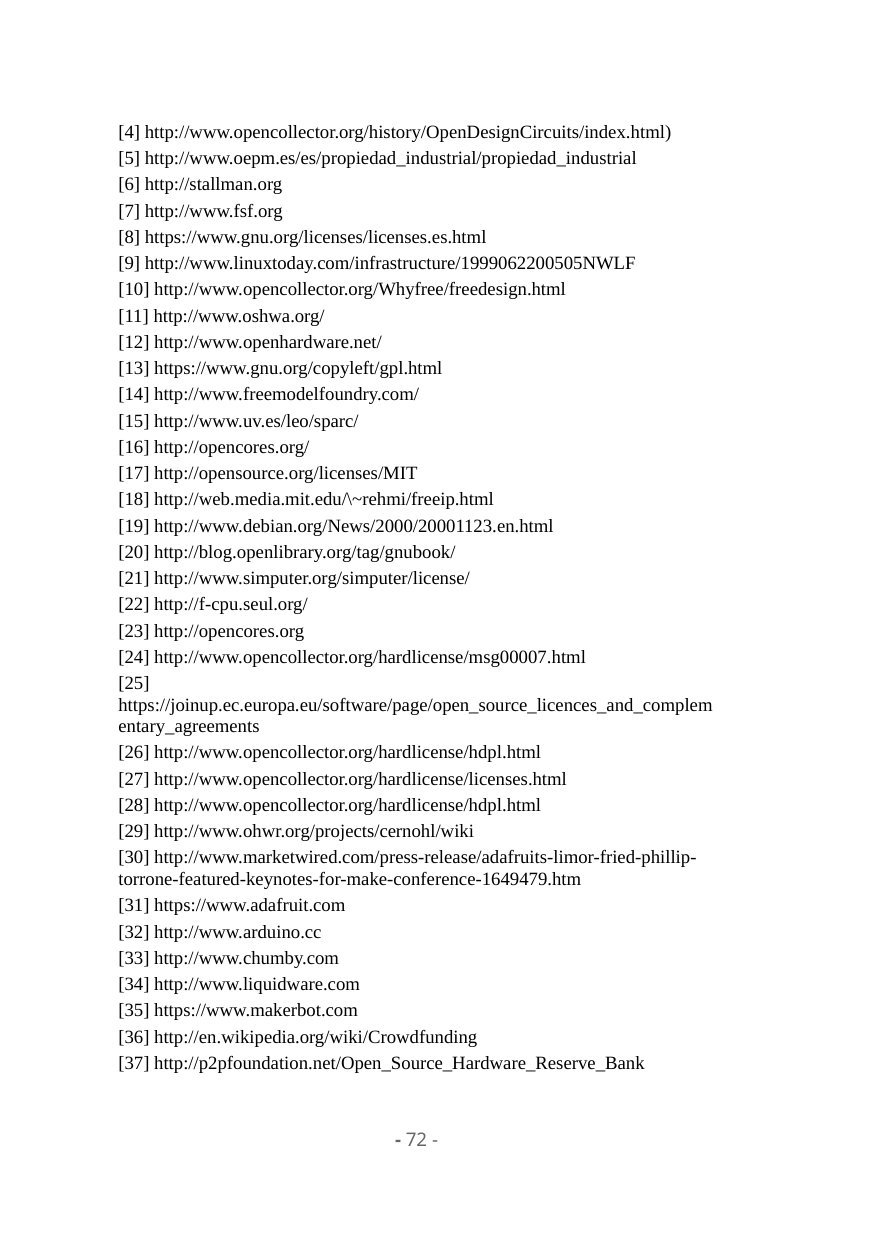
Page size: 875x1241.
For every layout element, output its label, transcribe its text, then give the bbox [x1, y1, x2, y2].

text [9] http://www.linuxtoday.com/infrastructure/1999062200505NWLF [118, 252, 714, 274]
text [21] http://www.simputer.org/simputer/license/ [118, 567, 714, 589]
text [26] http://www.opencollector.org/hardlicense/hdpl.html [118, 741, 714, 763]
text [24] http://www.opencollector.org/hardlicense/msg00007.html [118, 646, 714, 667]
text [13] https://www.gnu.org/copyleft/gpl.html [118, 357, 714, 379]
text [19] http://www.debian.org/News/2000/20001123.en.html [118, 514, 714, 536]
text [23] http://opencores.org [118, 619, 714, 641]
text [20] http://blog.openlibrary.org/tag/gnubook/ [118, 541, 714, 562]
text [32] http://www.arduino.cc [118, 921, 714, 942]
text [35] https://www.makerbot.com [118, 999, 714, 1021]
text [28] http://www.opencollector.org/hardlicense/hdpl.html [118, 794, 714, 816]
text [31] https://www.adafruit.com [118, 894, 714, 916]
text [37] http://p2pfoundation.net/Open_Source_Hardware_Reserve_Bank [118, 1052, 714, 1073]
text [11] http://www.oshwa.org/ [118, 304, 714, 326]
text [15] http://www.uv.es/leo/sparc/ [118, 409, 714, 431]
text [18] http://web.media.mit.edu/\~rehmi/freeip.html [118, 488, 714, 510]
text [6] http://stallman.org [118, 173, 714, 195]
text [29] http://www.ohwr.org/projects/cernohl/wiki [118, 820, 714, 842]
text [33] http://www.chumby.com [118, 947, 714, 968]
text [25] https://joinup.ec.europa.eu/software/page/open_source_licences_and_complementary_agreements [118, 672, 714, 737]
text [16] http://opencores.org/ [118, 436, 714, 457]
text [27] http://www.opencollector.org/hardlicense/licenses.html [118, 768, 714, 789]
text [14] http://www.freemodelfoundry.com/ [118, 383, 714, 405]
text [10] http://www.opencollector.org/Whyfree/freedesign.html [118, 278, 714, 300]
text [34] http://www.liquidware.com [118, 973, 714, 994]
text [30] http://www.marketwired.com/press-release/adafruits-limor-fried-phillip-torrone-featured-keynotes-for-make-conference-1649479.htm [118, 846, 714, 889]
text [22] http://f-cpu.seul.org/ [118, 593, 714, 615]
text [17] http://opensource.org/licenses/MIT [118, 462, 714, 484]
text [7] http://www.fsf.org [118, 199, 714, 221]
text [5] http://www.oepm.es/es/propiedad_industrial/propiedad_industrial [118, 147, 714, 169]
text [12] http://www.openhardware.net/ [118, 331, 714, 352]
text [36] http://en.wikipedia.org/wiki/Crowdfunding [118, 1026, 714, 1047]
text [4] http://www.opencollector.org/history/OpenDesignCircuits/index.html) [118, 121, 714, 142]
text [8] https://www.gnu.org/licenses/licenses.es.html [118, 226, 714, 247]
